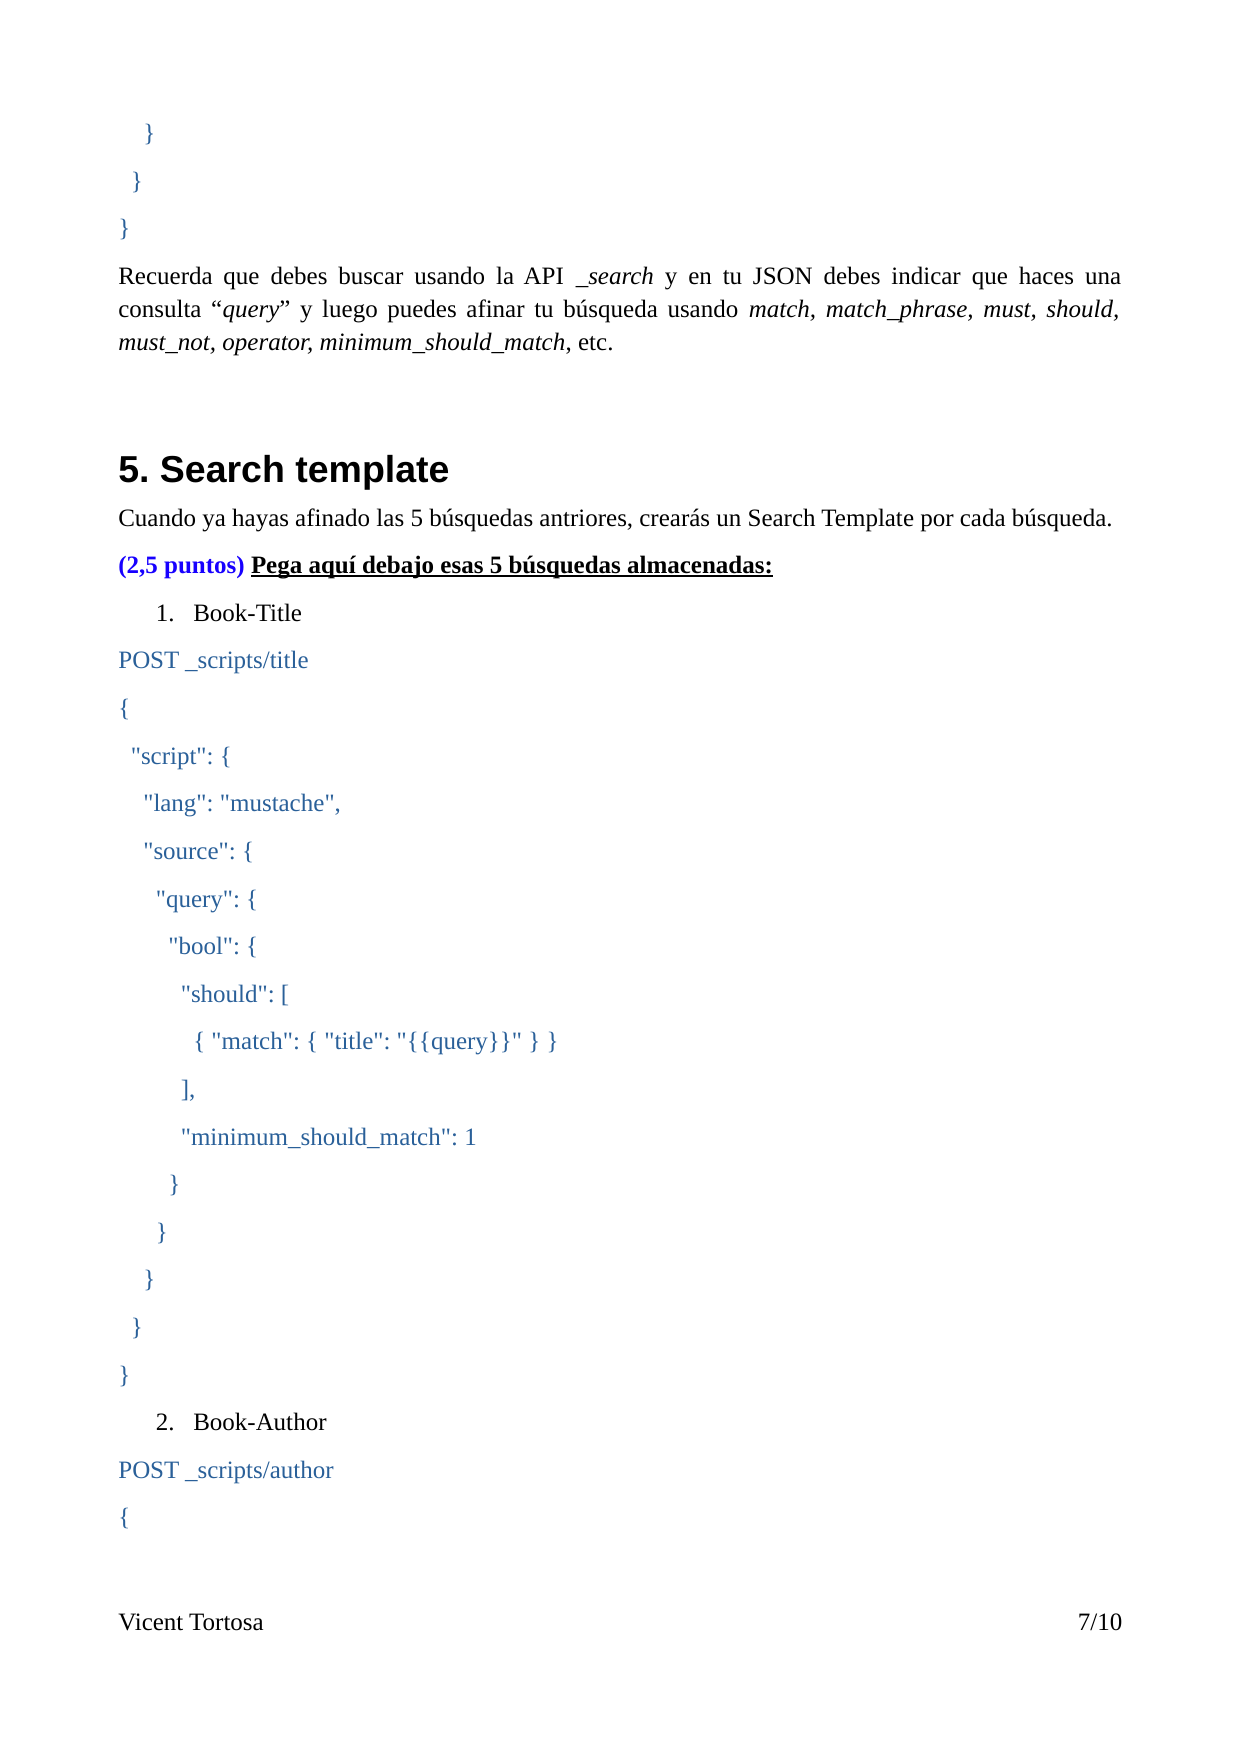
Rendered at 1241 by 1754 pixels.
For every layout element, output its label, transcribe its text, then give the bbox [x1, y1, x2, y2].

text "source": { [118, 836, 1122, 865]
list Book-Title [156, 598, 1122, 627]
text ], [118, 1074, 1122, 1103]
text (2,5 puntos) Pega aquí debajo esas 5 búsquedas almacenadas: [118, 550, 1122, 579]
text } [118, 1264, 1122, 1293]
subtitle 5. Search template [118, 447, 1122, 490]
text } [118, 213, 1122, 242]
text } [118, 1312, 1122, 1341]
text { [118, 693, 1122, 722]
text Cuando ya hayas afinado las 5 búsquedas antriores, crearás un Search Template por cada búsqueda. [118, 503, 1122, 532]
text } [118, 1169, 1122, 1198]
text } [118, 166, 1122, 194]
text "script": { [118, 741, 1122, 769]
text { [118, 1502, 1122, 1531]
text "bool": { [118, 931, 1122, 960]
text "minimum_should_match": 1 [118, 1122, 1122, 1150]
list Book-Author [156, 1407, 1122, 1436]
text POST _scripts/author [118, 1455, 1122, 1484]
text { "match": { "title": "{{query}}" } } [118, 1026, 1122, 1055]
text "query": { [118, 884, 1122, 912]
text } [118, 1360, 1122, 1388]
text Recuerda que debes buscar usando la API _search y en tu JSON debes indicar que haces una consulta “query” y luego puedes afinar tu búsqueda usando match, match_phrase, must, should, must_not, operator, minimum_should_match, etc. [118, 261, 1122, 356]
text } [118, 1217, 1122, 1246]
text "should": [ [118, 979, 1122, 1008]
text } [118, 118, 1122, 147]
text POST _scripts/title [118, 646, 1122, 674]
text "lang": "mustache", [118, 788, 1122, 817]
